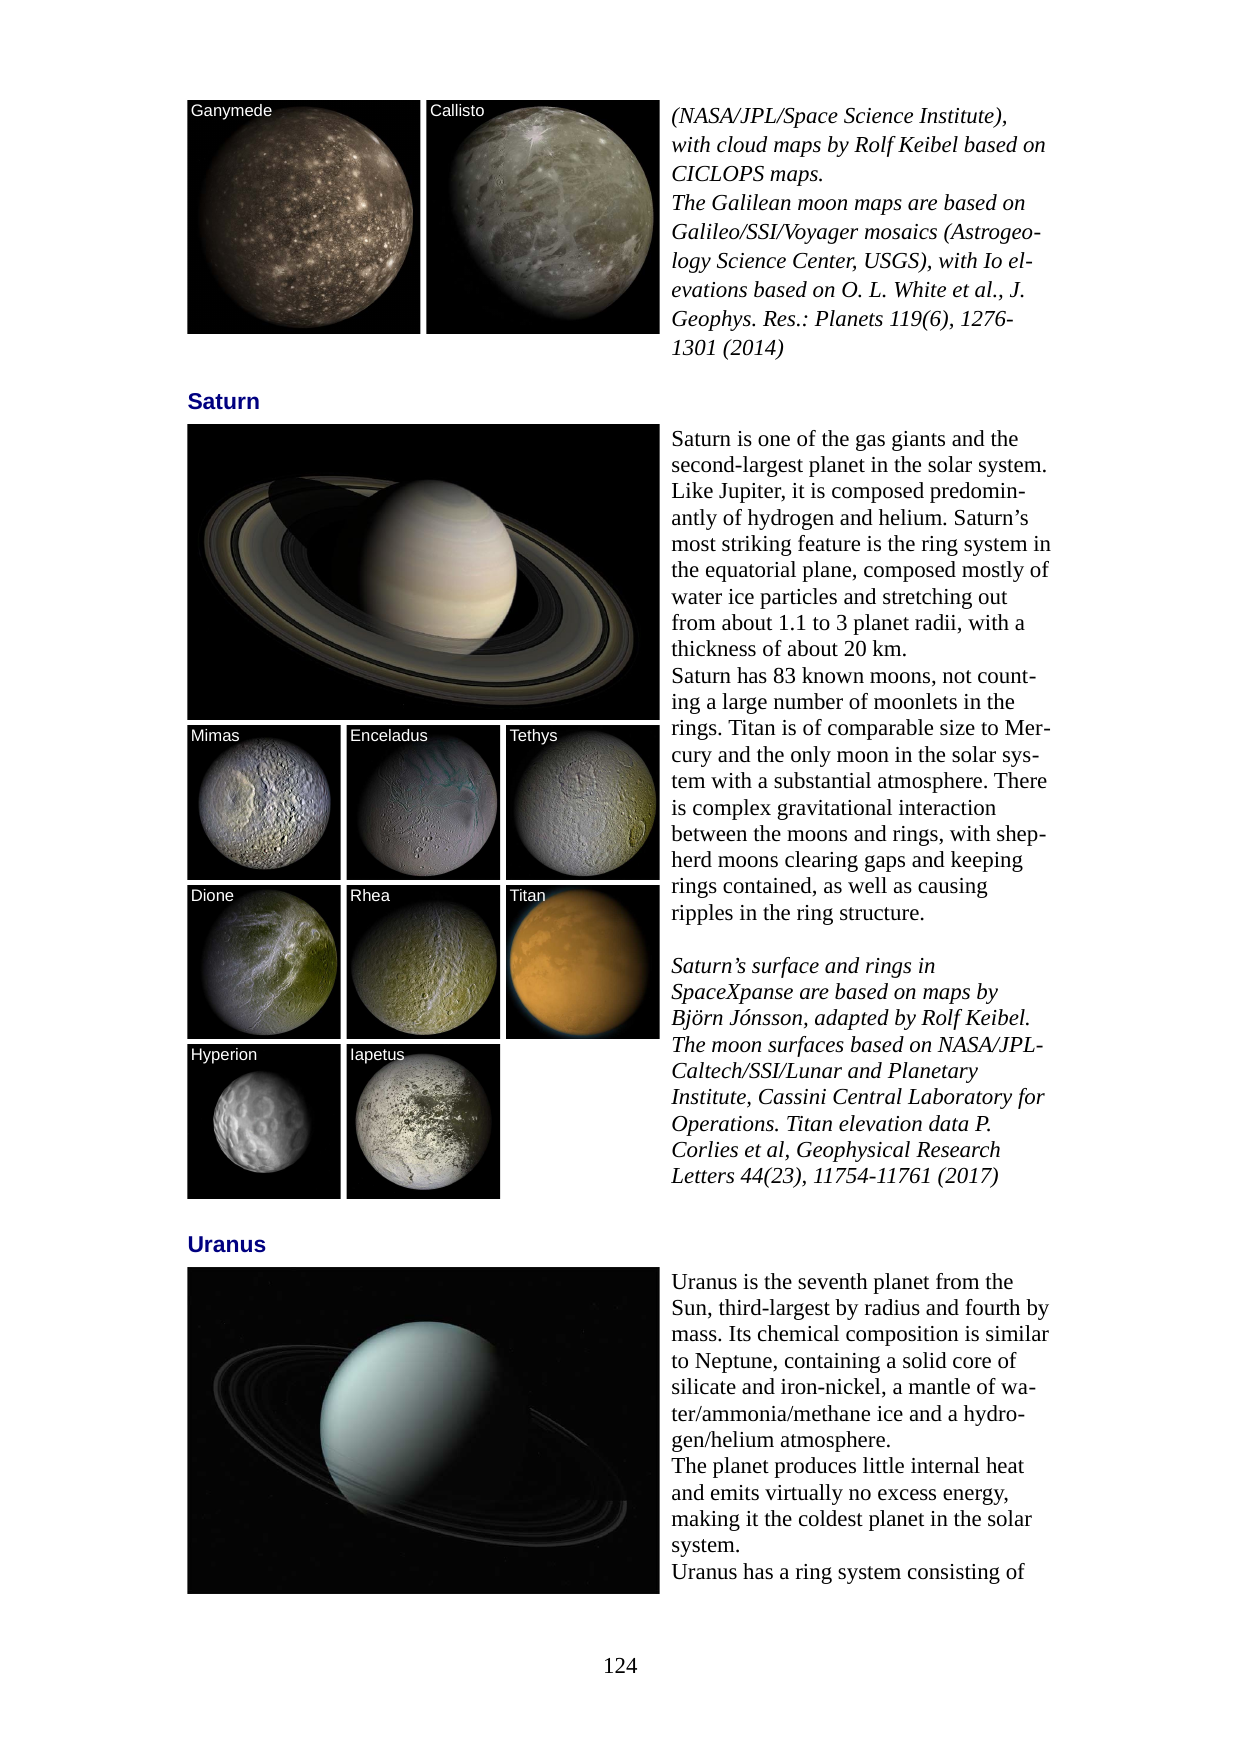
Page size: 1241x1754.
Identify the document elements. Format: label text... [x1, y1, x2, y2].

table_cell [187, 1045, 659, 1204]
subtitle Saturn [187, 388, 1053, 414]
picture [426, 100, 660, 334]
table_header [187, 720, 659, 726]
subtitle Uranus [187, 1231, 1053, 1257]
table_cell [187, 726, 659, 885]
picture [346, 725, 501, 880]
table_header [187, 1594, 659, 1599]
picture [187, 1267, 660, 1594]
picture [506, 725, 660, 880]
picture [346, 885, 501, 1039]
picture [187, 1044, 341, 1199]
table_cell [187, 885, 659, 1045]
picture [187, 424, 660, 720]
picture [506, 885, 660, 1039]
picture [346, 1044, 501, 1199]
table_cell [187, 100, 659, 361]
table_header Saturn is one of the gas giants and the second-largest planet in the solar system. Like Jupiter, it is composed predomin­antly of hydrogen and helium. Saturn’s most striking feature is the ring system in the equatorial plane, composed mostly of water ice particles and stretching out from about 1.1 to 3 planet radii, with a thickness of about 20 km. Saturn has 83 known moons, not count­ing a large number of moonlets in the rings. Titan is of comparable size to Mer­cury and the only moon in the solar sys­tem with a substantial atmosphere. There is complex gravitational interaction between the moons and rings, with shep­herd moons clearing gaps and keeping rings contained, as well as causing ripples in the ring structure. Saturn’s surface and rings in SpaceXpanse are based on maps by Björn Jónsson, adap­ted by Rolf Keibel. The moon surfaces based on NASA/JPL-Caltech/SSI/Lunar and Planetary Institute, Cassini Central Laboratory for Operations. Titan eleva­tion data P. Corlies et al, Geophysical Research Letters 44(23), 11754-11761 (2017) [660, 425, 1053, 1204]
picture [187, 725, 341, 880]
picture [187, 100, 421, 334]
table_header (NASA/JPL/Space Science Institute), with cloud maps by Rolf Keibel based on CICLOPS maps. The Galilean moon maps are based on Galileo/SSI/Voyager mosaics (Astrogeo­logy Science Center, USGS), with Io el­evations based on O. L. White et al., J. Geophys. Res.: Planets 119(6), 1276-1301 (2014) [660, 100, 1053, 361]
table_header Uranus is the seventh planet from the Sun, third-largest by radius and fourth by mass. Its chemical composition is similar to Neptune, containing a solid core of silicate and iron-nickel, a mantle of wa­ter/ammonia/methane ice and a hydro­gen/helium atmosphere. The planet produces little internal heat and emits virtually no excess energy, making it the coldest planet in the solar system. Uranus has a ring system consisting of [660, 1268, 1053, 1599]
picture [187, 885, 341, 1039]
